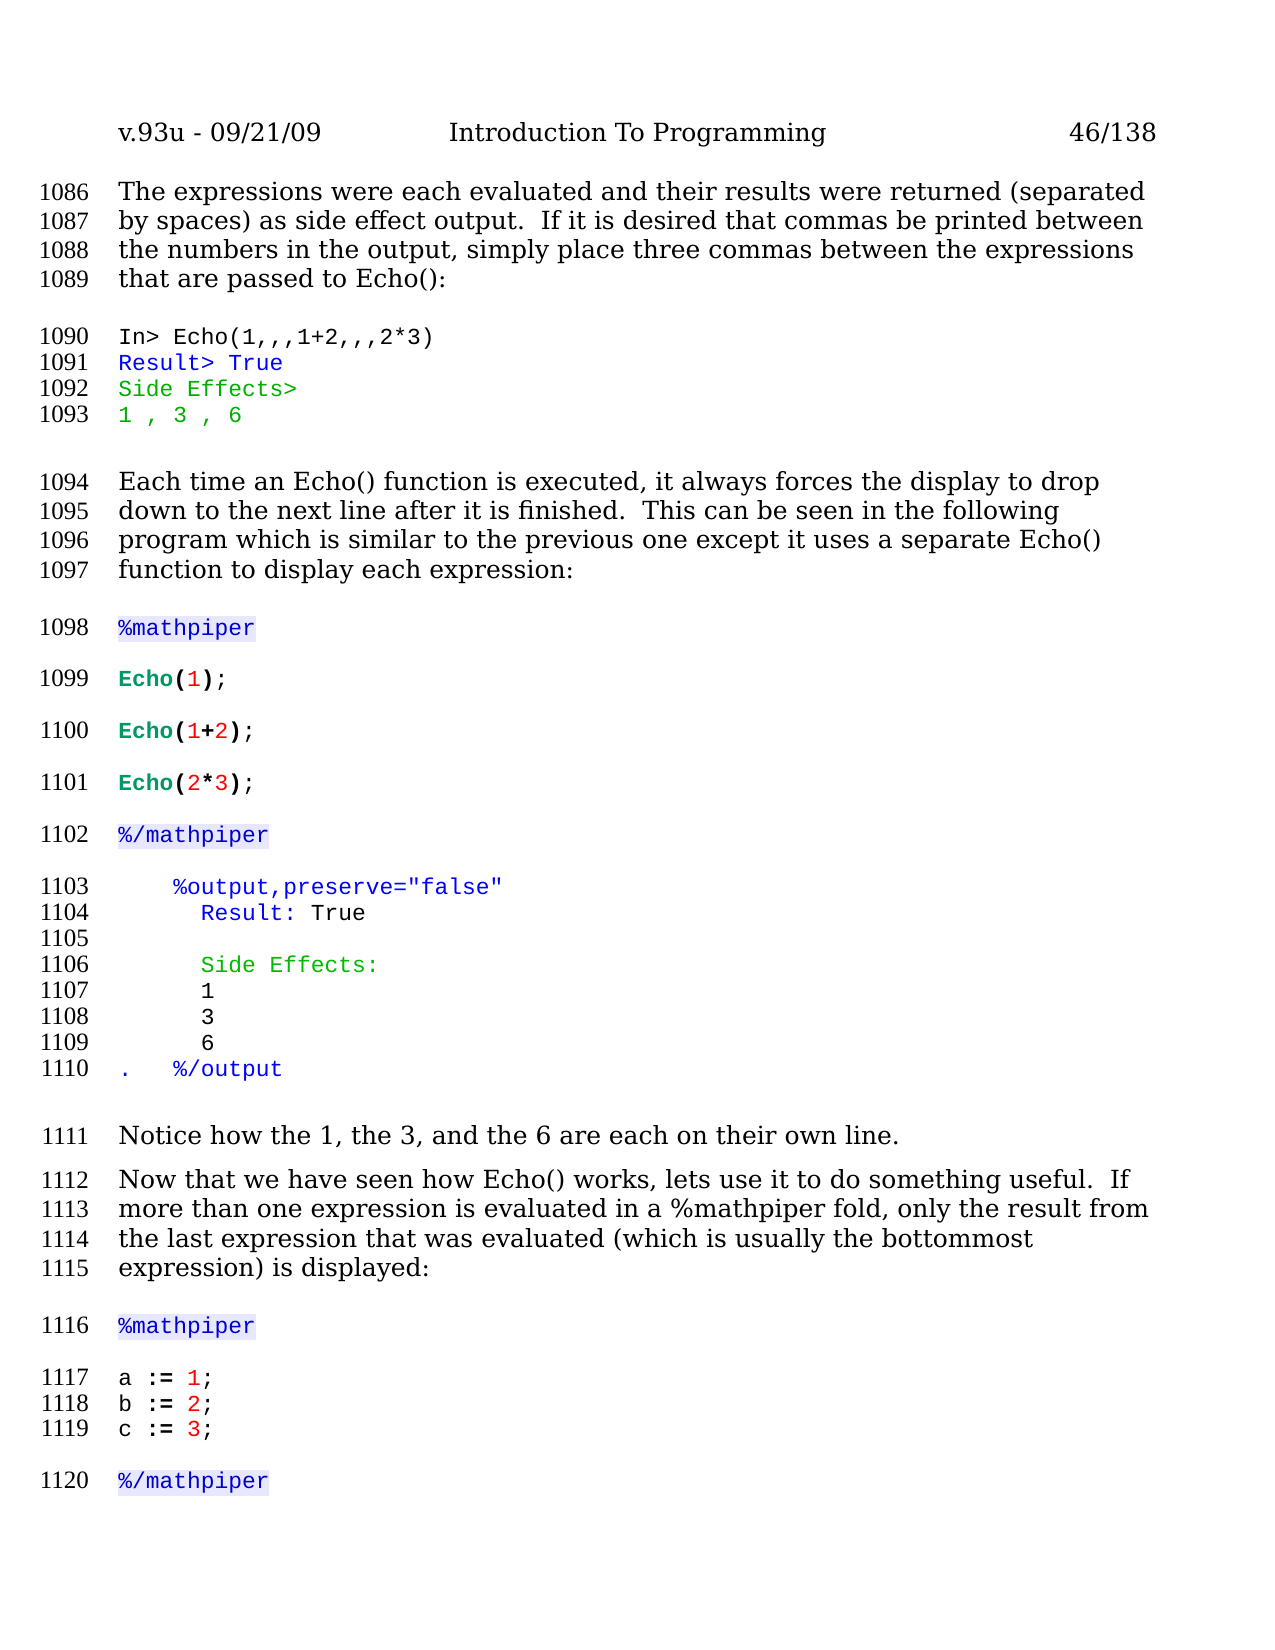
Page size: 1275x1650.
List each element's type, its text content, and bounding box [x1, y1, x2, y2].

text Each time an Echo() function is executed, it always forces the display to drop down to the next line after it is finished. This can be seen in the following program which is similar to the previous one except it uses a separate Echo() function to display each expression: [118, 467, 1157, 584]
text Result> True [118, 351, 1157, 377]
text c := 3; [118, 1418, 1157, 1444]
text %output,preserve="false" [118, 875, 1157, 901]
text The expressions were each evaluated and their results were returned (separated by spaces) as side effect output. If it is desired that commas be printed between the numbers in the output, simply place three commas between the expressions that are passed to Echo(): [118, 177, 1157, 293]
text Side Effects> [118, 377, 1157, 403]
text In> Echo(1,,,1+2,,,2*3) [118, 325, 1157, 351]
text Result: True [118, 901, 1157, 927]
text 3 [118, 1005, 1157, 1031]
text 6 [118, 1031, 1157, 1057]
text Echo(1+2); [118, 720, 1157, 746]
text Side Effects: [118, 953, 1157, 979]
text %mathpiper [118, 1314, 1157, 1340]
text a := 1; [118, 1366, 1157, 1392]
text Now that we have seen how Echo() works, lets use it to do something useful. If more than one expression is evaluated in a %mathpiper fold, only the result from the last expression that was evaluated (which is usually the bottommost expression) is displayed: [118, 1165, 1157, 1282]
text 1 [118, 979, 1157, 1005]
text %/mathpiper [118, 1470, 1157, 1496]
text %/mathpiper [118, 823, 1157, 849]
text Echo(1); [118, 668, 1157, 694]
text Notice how the 1, the 3, and the 6 are each on their own line. [118, 1121, 1157, 1150]
text %mathpiper [118, 616, 1157, 642]
text Echo(2*3); [118, 772, 1157, 797]
text . %/output [118, 1057, 1157, 1083]
text b := 2; [118, 1392, 1157, 1418]
text 1 , 3 , 6 [118, 403, 1157, 429]
